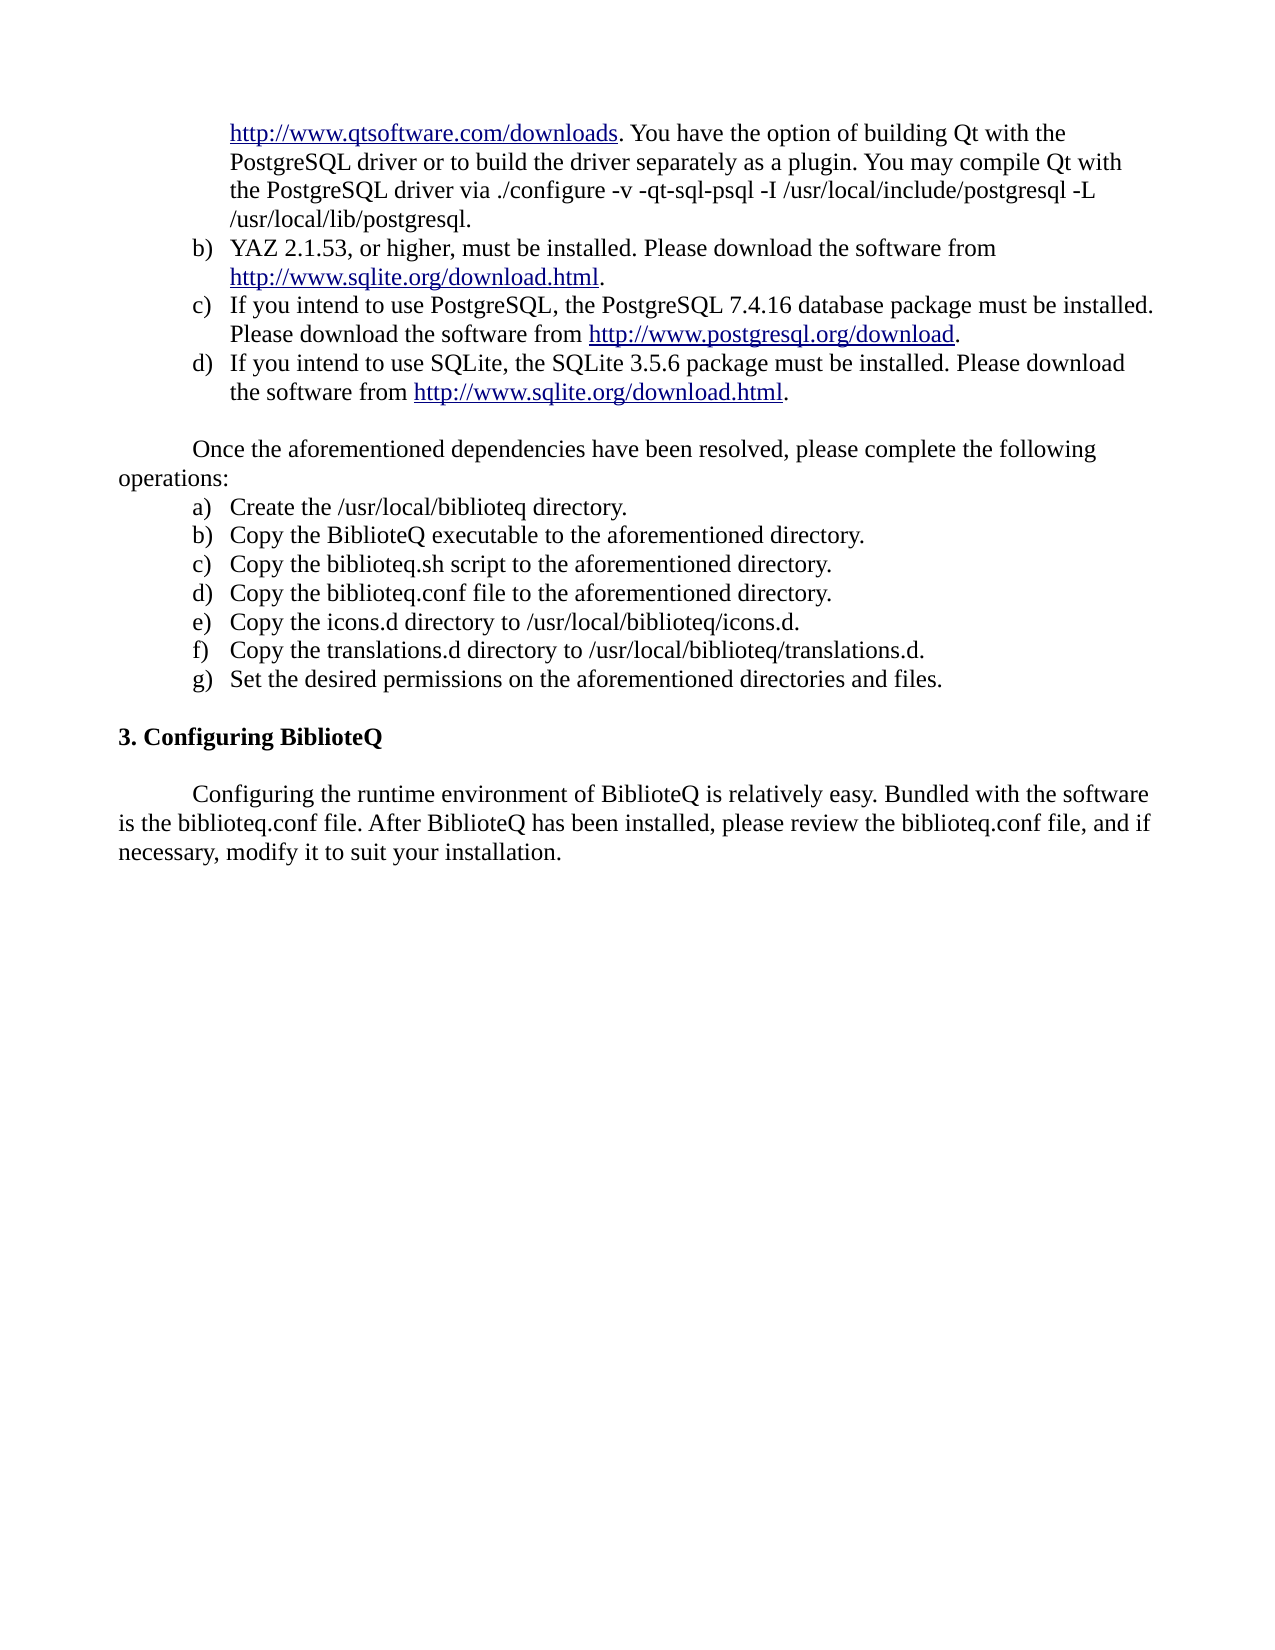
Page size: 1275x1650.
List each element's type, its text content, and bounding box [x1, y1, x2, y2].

list Copy the icons.d directory to /usr/local/biblioteq/icons.d. [192, 607, 1157, 636]
text Configuring the runtime environment of BiblioteQ is relatively easy. Bundled with the software is the biblioteq.conf file. After BiblioteQ has been installed, please review the biblioteq.conf file, and if necessary, modify it to suit your installation. [118, 779, 1157, 866]
text 3. Configuring BiblioteQ [118, 722, 1157, 751]
list If you intend to use SQLite, the SQLite 3.5.6 package must be installed. Please download the software from http://www.sqlite.org/download.html. [192, 348, 1157, 406]
list Copy the biblioteq.conf file to the aforementioned directory. [192, 578, 1157, 607]
list Copy the biblioteq.sh script to the aforementioned directory. [192, 549, 1157, 578]
list Copy the translations.d directory to /usr/local/biblioteq/translations.d. [192, 636, 1157, 664]
text Once the aforementioned dependencies have been resolved, please complete the following operations: [118, 434, 1157, 492]
list YAZ 2.1.53, or higher, must be installed. Please download the software from http://www.sqlite.org/download.html. [192, 233, 1157, 291]
list Set the desired permissions on the aforementioned directories and files. [192, 664, 1157, 693]
list http://www.qtsoftware.com/downloads. You have the option of building Qt with the PostgreSQL driver or to build the driver separately as a plugin. You may compile Qt with the PostgreSQL driver via ./configure -v -qt-sql-psql -I /usr/local/include/postgresql -L /usr/local/lib/postgresql. [192, 118, 1157, 233]
list If you intend to use PostgreSQL, the PostgreSQL 7.4.16 database package must be installed. Please download the software from http://www.postgresql.org/download. [192, 291, 1157, 348]
list Copy the BiblioteQ executable to the aforementioned directory. [192, 521, 1157, 549]
list Create the /usr/local/biblioteq directory. [192, 492, 1157, 521]
